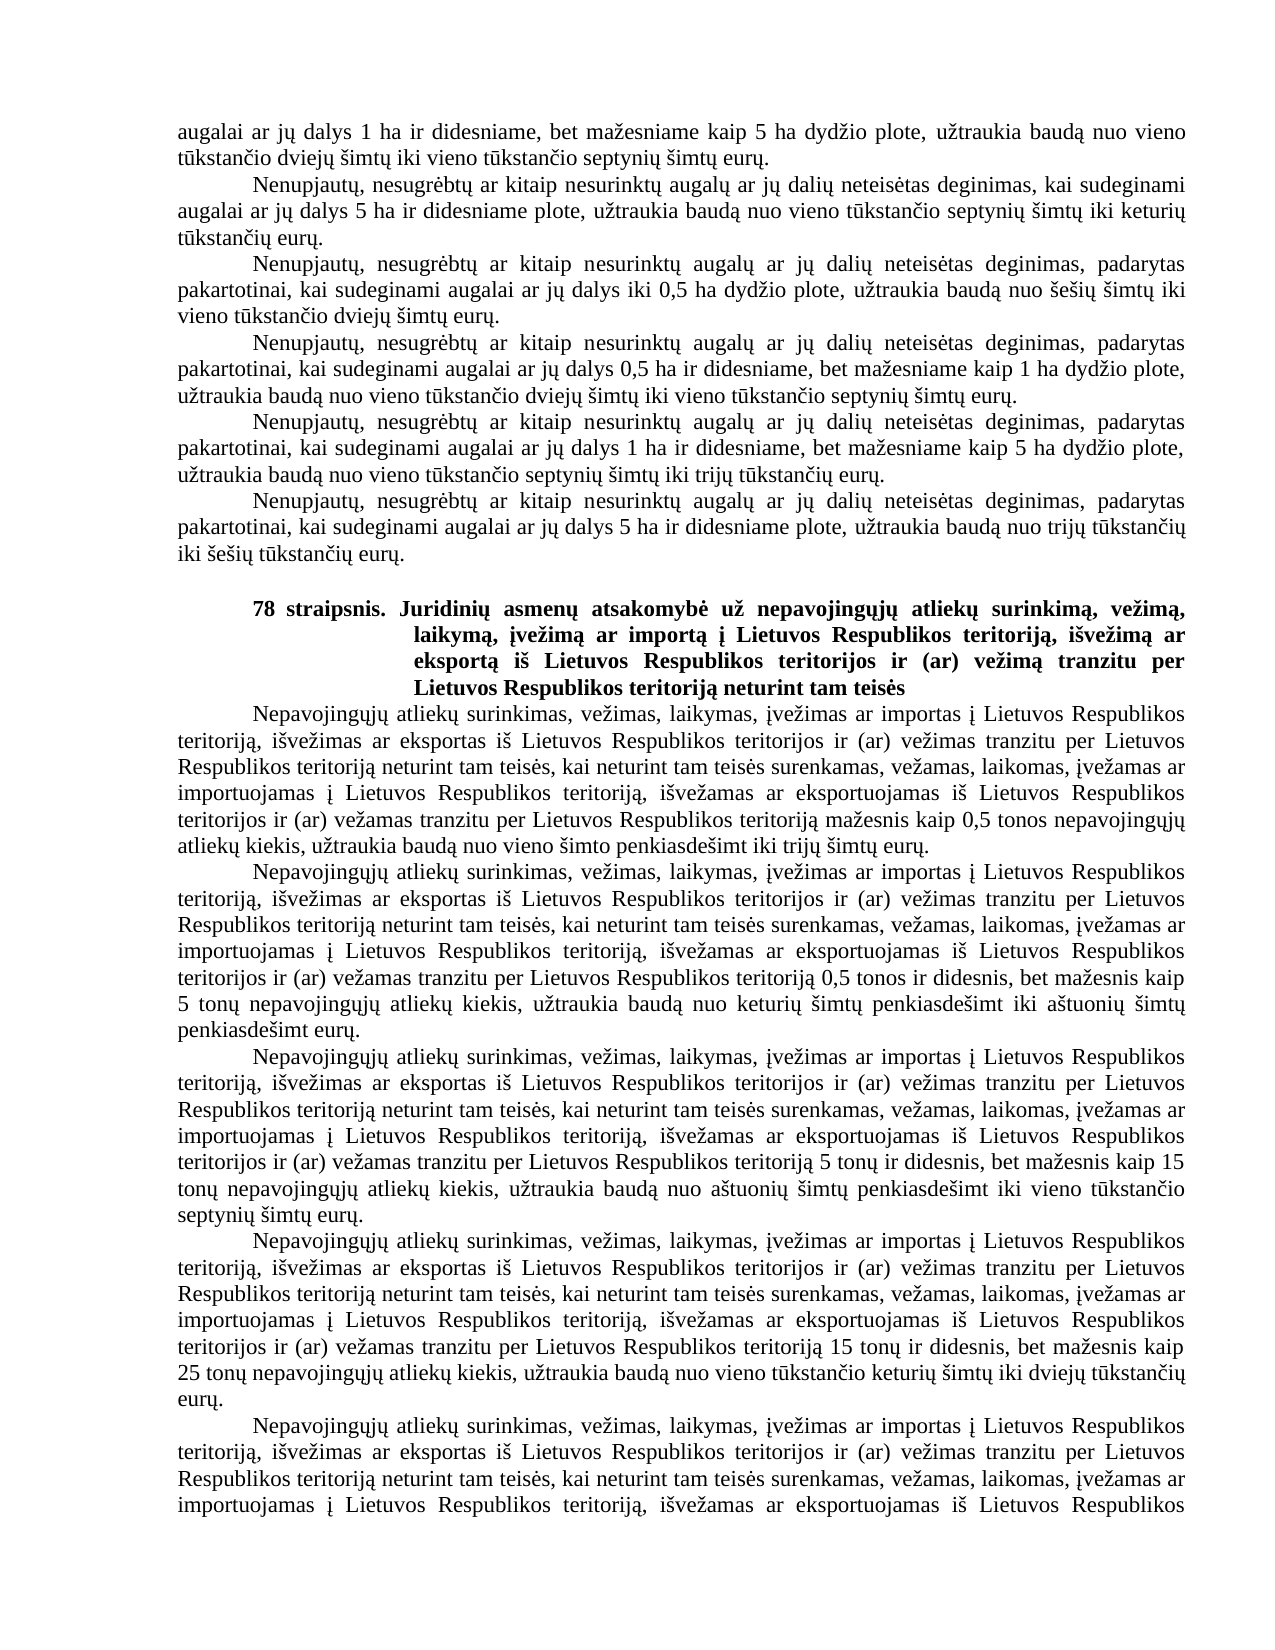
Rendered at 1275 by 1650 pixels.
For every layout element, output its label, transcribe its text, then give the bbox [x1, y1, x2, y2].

text Nenupjautų, nesugrėbtų ar kitaip nesurinktų augalų ar jų dalių neteisėtas deginimas, padarytas pakartotinai, kai sudeginami augalai ar jų dalys iki 0,5 ha dydžio plote, užtraukia baudą nuo šešių šimtų iki vieno tūkstančio dviejų šimtų eurų. [177, 250, 1186, 329]
text 78 straipsnis. Juridinių asmenų atsakomybė už nepavojingųjų atliekų surinkimą, vežimą, laikymą, įvežimą ar importą į Lietuvos Respublikos teritoriją, išvežimą ar eksportą iš Lietuvos Respublikos teritorijos ir (ar) vežimą tranzitu per Lietuvos Respublikos teritoriją neturint tam teisės [252, 595, 1186, 700]
text Nenupjautų, nesugrėbtų ar kitaip nesurinktų augalų ar jų dalių neteisėtas deginimas, padarytas pakartotinai, kai sudeginami augalai ar jų dalys 0,5 ha ir didesniame, bet mažesniame kaip 1 ha dydžio plote, užtraukia baudą nuo vieno tūkstančio dviejų šimtų iki vieno tūkstančio septynių šimtų eurų. [177, 329, 1186, 408]
text Nepavojingųjų atliekų surinkimas, vežimas, laikymas, įvežimas ar importas į Lietuvos Respublikos teritoriją, išvežimas ar eksportas iš Lietuvos Respublikos teritorijos ir (ar) vežimas tranzitu per Lietuvos Respublikos teritoriją neturint tam teisės, kai neturint tam teisės surenkamas, vežamas, laikomas, įvežamas ar importuojamas į Lietuvos Respublikos teritoriją, išvežamas ar eksportuojamas iš Lietuvos Respublikos teritorijos ir (ar) vežamas tranzitu per Lietuvos Respublikos teritoriją 0,5 tonos ir didesnis, bet mažesnis kaip 5 tonų nepavojingųjų atliekų kiekis, užtraukia baudą nuo keturių šimtų penkiasdešimt iki aštuonių šimtų penkiasdešimt eurų. [177, 858, 1186, 1043]
text Nenupjautų, nesugrėbtų ar kitaip nesurinktų augalų ar jų dalių neteisėtas deginimas, padarytas pakartotinai, kai sudeginami augalai ar jų dalys 5 ha ir didesniame plote, užtraukia baudą nuo trijų tūkstančių iki šešių tūkstančių eurų. [177, 487, 1186, 566]
text augalai ar jų dalys 1 ha ir didesniame, bet mažesniame kaip 5 ha dydžio plote, užtraukia baudą nuo vieno tūkstančio dviejų šimtų iki vieno tūkstančio septynių šimtų eurų. [177, 118, 1186, 171]
text Nenupjautų, nesugrėbtų ar kitaip nesurinktų augalų ar jų dalių neteisėtas deginimas, kai sudeginami augalai ar jų dalys 5 ha ir didesniame plote, užtraukia baudą nuo vieno tūkstančio septynių šimtų iki keturių tūkstančių eurų. [177, 171, 1186, 250]
text Nepavojingųjų atliekų surinkimas, vežimas, laikymas, įvežimas ar importas į Lietuvos Respublikos teritoriją, išvežimas ar eksportas iš Lietuvos Respublikos teritorijos ir (ar) vežimas tranzitu per Lietuvos Respublikos teritoriją neturint tam teisės, kai neturint tam teisės surenkamas, vežamas, laikomas, įvežamas ar importuojamas į Lietuvos Respublikos teritoriją, išvežamas ar eksportuojamas iš Lietuvos Respublikos teritorijos ir (ar) vežamas tranzitu per Lietuvos Respublikos teritoriją mažesnis kaip 0,5 tonos nepavojingųjų atliekų kiekis, užtraukia baudą nuo vieno šimto penkiasdešimt iki trijų šimtų eurų. [177, 700, 1186, 858]
text Nenupjautų, nesugrėbtų ar kitaip nesurinktų augalų ar jų dalių neteisėtas deginimas, padarytas pakartotinai, kai sudeginami augalai ar jų dalys 1 ha ir didesniame, bet mažesniame kaip 5 ha dydžio plote, užtraukia baudą nuo vieno tūkstančio septynių šimtų iki trijų tūkstančių eurų. [177, 408, 1186, 487]
text Nepavojingųjų atliekų surinkimas, vežimas, laikymas, įvežimas ar importas į Lietuvos Respublikos teritoriją, išvežimas ar eksportas iš Lietuvos Respublikos teritorijos ir (ar) vežimas tranzitu per Lietuvos Respublikos teritoriją neturint tam teisės, kai neturint tam teisės surenkamas, vežamas, laikomas, įvežamas ar importuojamas į Lietuvos Respublikos teritoriją, išvežamas ar eksportuojamas iš Lietuvos Respublikos teritorijos ir (ar) vežamas tranzitu per Lietuvos Respublikos teritoriją 5 tonų ir didesnis, bet mažesnis kaip 15 tonų nepavojingųjų atliekų kiekis, užtraukia baudą nuo aštuonių šimtų penkiasdešimt iki vieno tūkstančio septynių šimtų eurų. [177, 1043, 1186, 1227]
text Nepavojingųjų atliekų surinkimas, vežimas, laikymas, įvežimas ar importas į Lietuvos Respublikos teritoriją, išvežimas ar eksportas iš Lietuvos Respublikos teritorijos ir (ar) vežimas tranzitu per Lietuvos Respublikos teritoriją neturint tam teisės, kai neturint tam teisės surenkamas, vežamas, laikomas, įvežamas ar importuojamas į Lietuvos Respublikos teritoriją, išvežamas ar eksportuojamas iš Lietuvos Respublikos [177, 1412, 1186, 1517]
text Nepavojingųjų atliekų surinkimas, vežimas, laikymas, įvežimas ar importas į Lietuvos Respublikos teritoriją, išvežimas ar eksportas iš Lietuvos Respublikos teritorijos ir (ar) vežimas tranzitu per Lietuvos Respublikos teritoriją neturint tam teisės, kai neturint tam teisės surenkamas, vežamas, laikomas, įvežamas ar importuojamas į Lietuvos Respublikos teritoriją, išvežamas ar eksportuojamas iš Lietuvos Respublikos teritorijos ir (ar) vežamas tranzitu per Lietuvos Respublikos teritoriją 15 tonų ir didesnis, bet mažesnis kaip 25 tonų nepavojingųjų atliekų kiekis, užtraukia baudą nuo vieno tūkstančio keturių šimtų iki dviejų tūkstančių eurų. [177, 1227, 1186, 1412]
